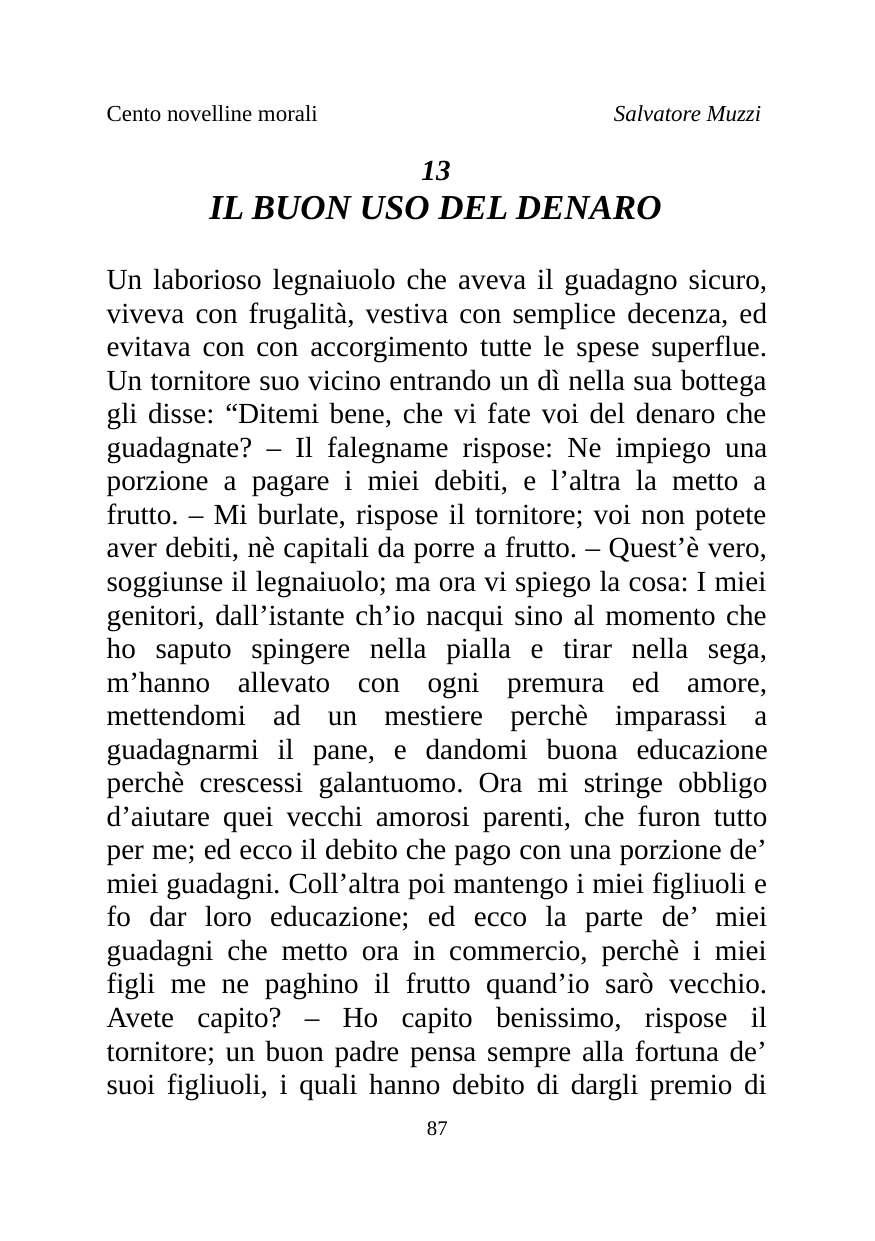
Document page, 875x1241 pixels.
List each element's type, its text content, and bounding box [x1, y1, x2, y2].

subtitle 13 IL BUON USO DEL DENARO [106, 153, 768, 227]
text Un laborioso legnaiuolo che aveva il guadagno sicuro, viveva con frugalità, vestiva con semplice decenza, ed evitava con con accorgimento tutte le spese superflue. Un tornitore suo vicino entrando un dì nella sua bottega gli disse: “Ditemi bene, che vi fate voi del denaro che guadagnate? – Il falegname rispose: Ne impiego una porzione a pagare i miei debiti, e l’altra la metto a frutto. – Mi burlate, rispose il tornitore; voi non potete aver debiti, nè capitali da porre a frutto. – Quest’è vero, soggiunse il legnaiuolo; ma ora vi spiego la cosa: I miei genitori, dall’istante ch’io nacqui sino al momento che ho saputo spingere nella pialla e tirar nella sega, m’hanno allevato con ogni premura ed amore, mettendomi ad un mestiere perchè imparassi a guadagnarmi il pane, e dandomi buona educazione perchè crescessi galantuomo. Ora mi stringe obbligo d’aiutare quei vecchi amorosi parenti, che furon tutto per me; ed ecco il debito che pago con una porzione de’ miei guadagni. Coll’altra poi mantengo i miei figliuoli e fo dar loro educazione; ed ecco la parte de’ miei guadagni che metto ora in commercio, perchè i miei figli me ne paghino il frutto quand’io sarò vecchio. Avete capito? – Ho capito benissimo, rispose il tornitore; un buon padre pensa sempre alla fortuna de’ suoi figliuoli, i quali hanno debito di dargli premio di [106, 262, 768, 1101]
